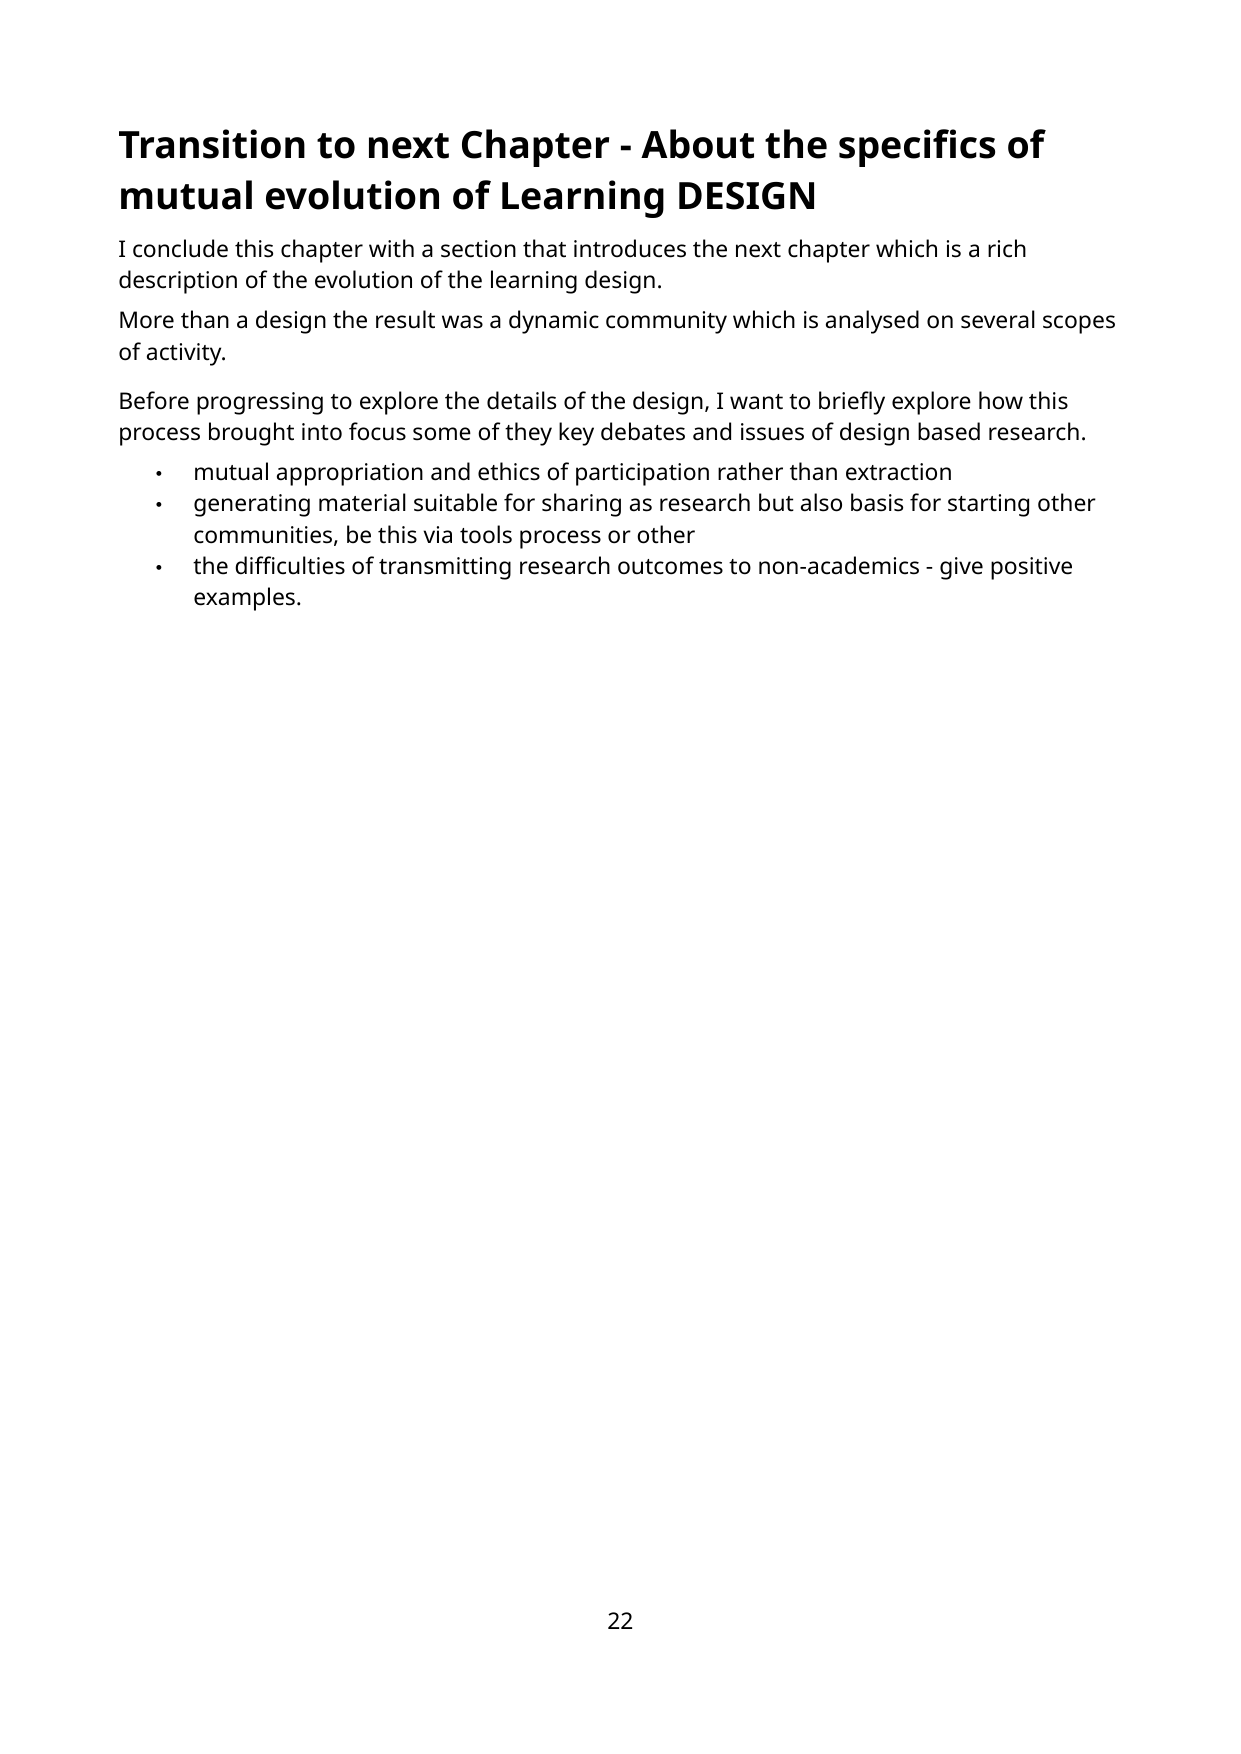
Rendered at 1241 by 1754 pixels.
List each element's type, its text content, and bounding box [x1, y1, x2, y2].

list the difficulties of transmitting research outcomes to non-academics - give positive examples. [156, 550, 1122, 612]
text More than a design the result was a dynamic community which is analysed on several scopes of activity. [118, 304, 1122, 367]
list generating material suitable for sharing as research but also basis for starting other communities, be this via tools process or other [156, 487, 1122, 550]
text I conclude this chapter with a section that introduces the next chapter which is a rich description of the evolution of the learning design. [118, 233, 1122, 295]
list mutual appropriation and ethics of participation rather than extraction [156, 456, 1122, 487]
subtitle Transition to next Chapter - About the specifics of mutual evolution of Learning DESIGN [118, 118, 1122, 220]
text Before progressing to explore the details of the design, I want to briefly explore how this process brought into focus some of they key debates and issues of design based research. [118, 384, 1122, 447]
